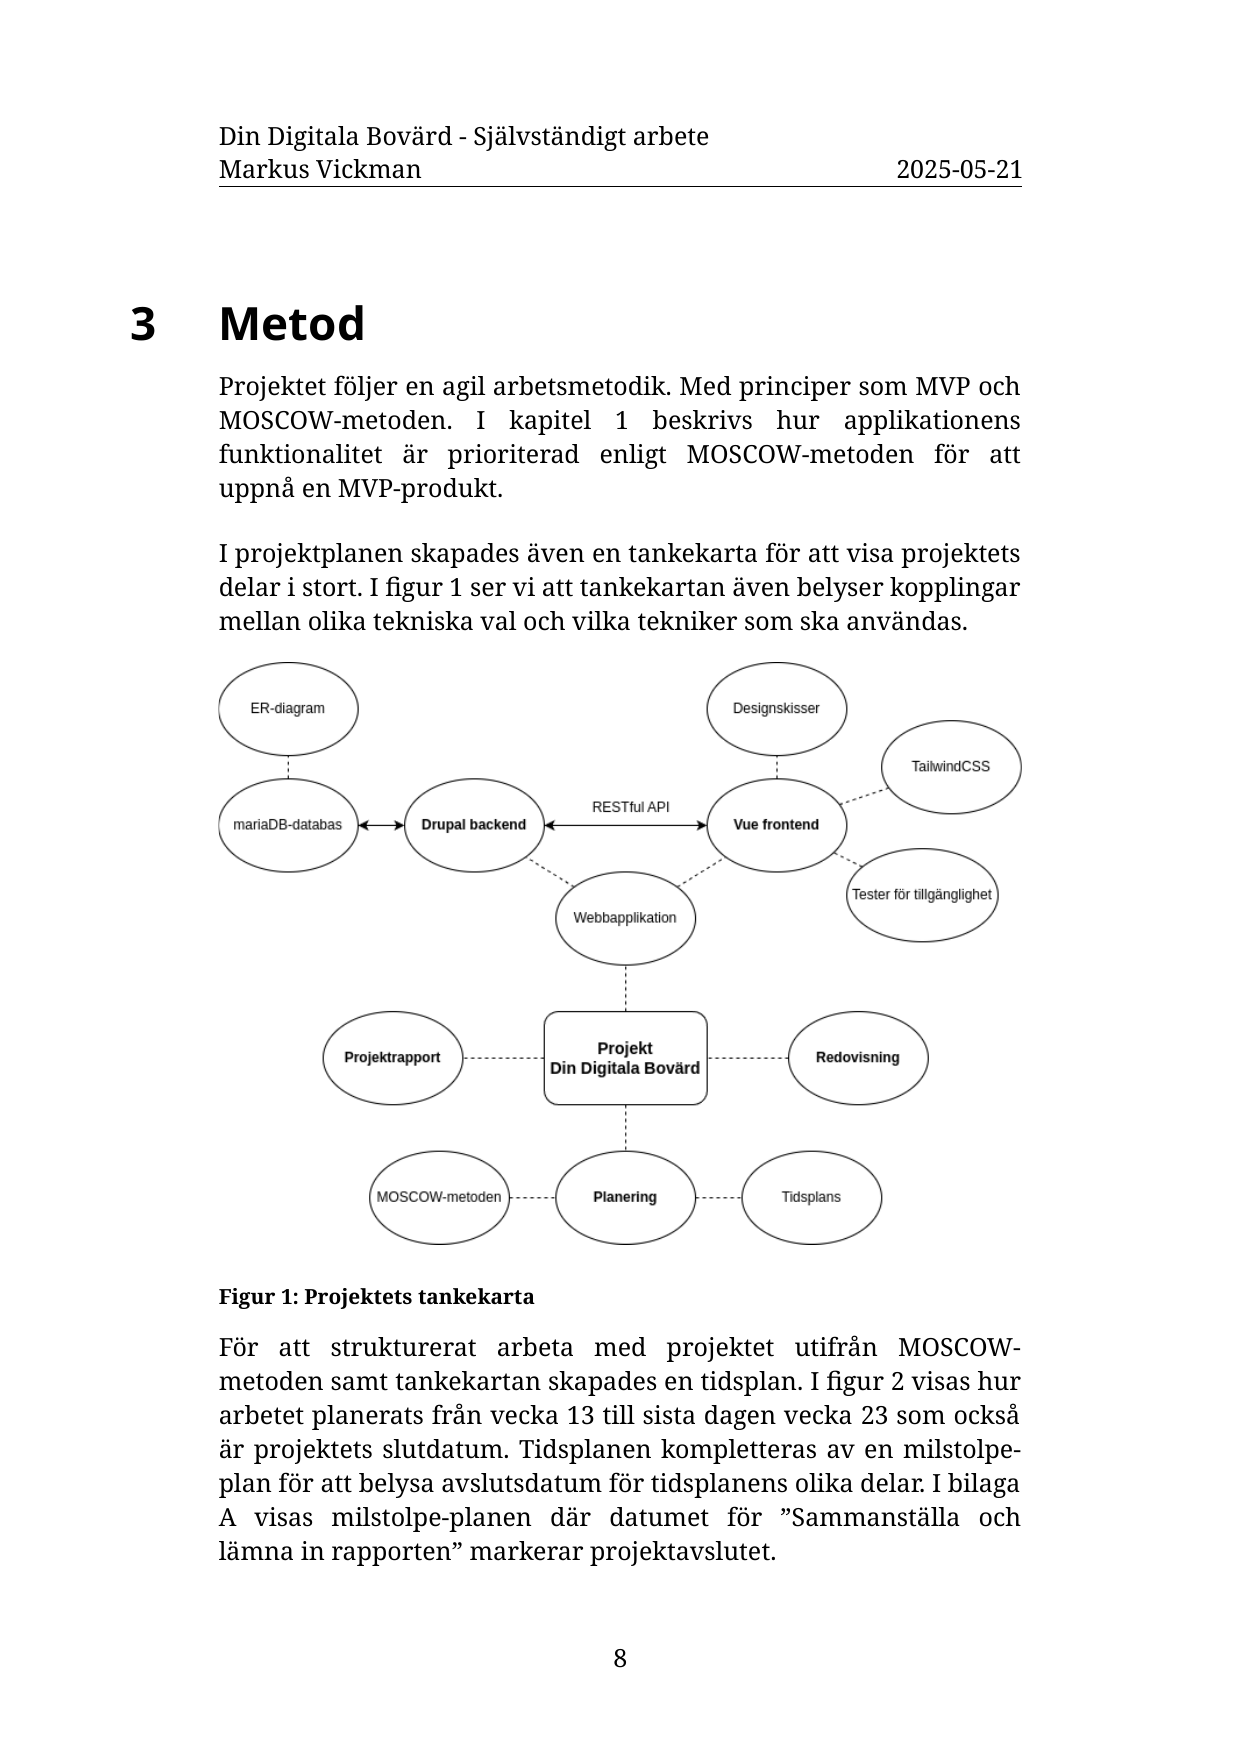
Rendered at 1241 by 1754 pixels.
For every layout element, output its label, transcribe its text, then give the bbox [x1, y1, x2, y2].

subtitle Metod [130, 291, 1022, 353]
text Projektet följer en agil arbetsmetodik. Med principer som MVP och MOSCOW-metoden. I kapitel 1 beskrivs hur applikationens funktionalitet är prioriterad enligt MOSCOW-metoden för att uppnå en MVP-produkt. [218, 369, 1022, 505]
text För att strukturerat arbeta med projektet utifrån MOSCOW-metoden samt tankekartan skapades en tidsplan. I figur 2 visas hur arbetet planerats från vecka 13 till sista dagen vecka 23 som också är projektets slutdatum. Tidsplanen kompletteras av en milstolpe-plan för att belysa avslutsdatum för tidsplanens olika delar. I bilaga A visas milstolpe-planen där datumet för ”Sammanställa och lämna in rapporten” markerar projektavslutet. [218, 1329, 1022, 1568]
text I projektplanen skapades även en tankekarta för att visa projektets delar i stort. I figur 1 ser vi att tankekartan även belyser kopplingar mellan olika tekniska val och vilka tekniker som ska användas. [218, 536, 1022, 638]
text Figur 1: Projektets tankekarta [218, 1245, 1022, 1311]
picture [218, 662, 1022, 1245]
